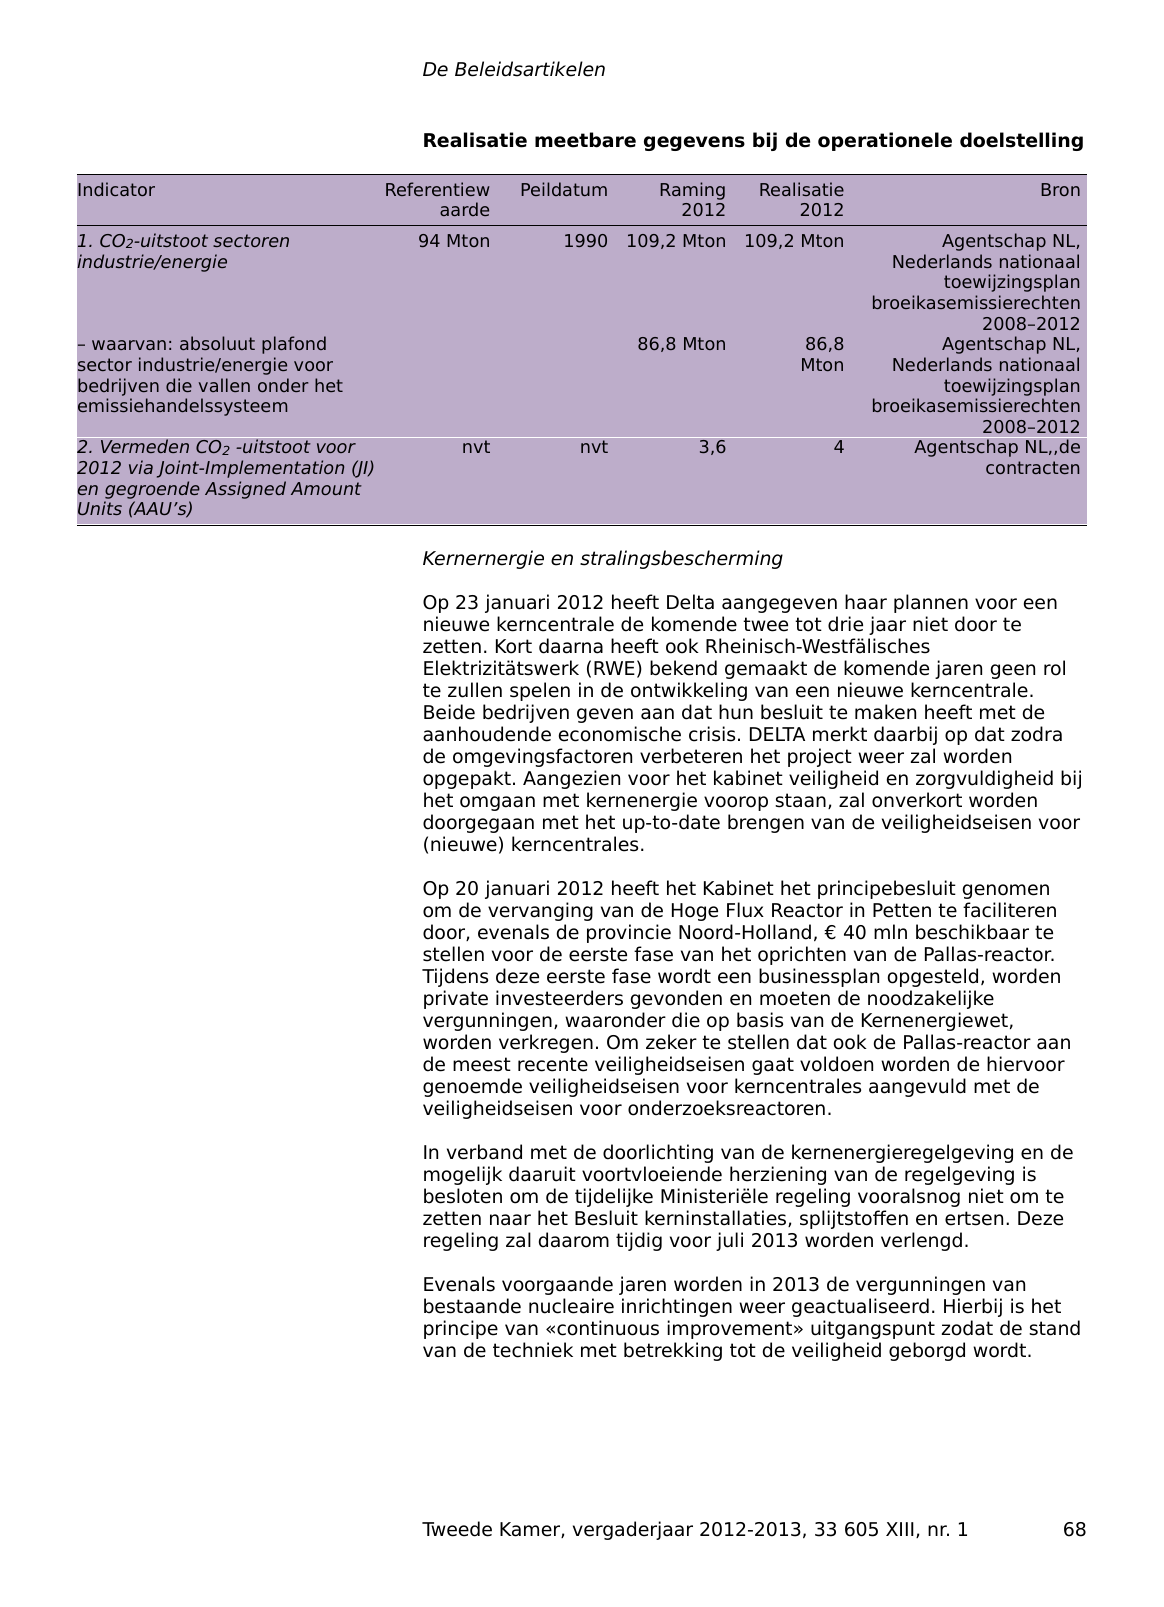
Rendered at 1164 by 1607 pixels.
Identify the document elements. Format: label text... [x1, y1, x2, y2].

table_cell 2. Vermeden CO2 -uitstoot voor 2012 via Joint-Implementation (JI) en gegroende Assigned Amount Units (AAU’s) [77, 438, 378, 524]
text Op 20 januari 2012 heeft het Kabinet het principebesluit genomen om de vervanging van de Hoge Flux Reactor in Petten te faciliteren door, evenals de provincie Noord-Holland, € 40 mln beschikbaar te stellen voor de eerste fase van het oprichten van de Pallas-reactor. Tijdens deze eerste fase wordt een businessplan opgesteld, worden private investeerders gevonden en moeten de noodzakelijke vergunningen, waaronder die op basis van de Kernenergiewet, worden verkregen. Om zeker te stellen dat ook de Pallas-reactor aan de meest recente veiligheidseisen gaat voldoen worden de hiervoor genoemde veiligheidseisen voor kerncentrales aangevuld met de veiligheidseisen voor onderzoeksreactoren. [422, 878, 1087, 1120]
table_cell 94 Mton [378, 226, 496, 334]
table_cell – waarvan: absoluut plafond sector industrie/energie voor bedrijven die vallen onder het emissiehandelssysteem [77, 334, 378, 437]
table_cell nvt [378, 438, 496, 524]
table_header Raming 2012 [614, 175, 732, 225]
table_cell [378, 334, 496, 437]
table_cell Agentschap NL,,de contracten [850, 438, 1087, 524]
table_cell 4 [732, 438, 850, 524]
table_cell 109,2 Mton [614, 226, 732, 334]
table_header Peildatum [496, 175, 614, 225]
table_cell Agentschap NL, Nederlands nationaal toewijzingsplan broeikasemissierechten 2008–2012 [850, 226, 1087, 334]
subtitle Realisatie meetbare gegevens bij de operationele doelstelling [422, 130, 1087, 152]
table_cell 86,8 Mton [614, 334, 732, 437]
text In verband met de doorlichting van de kernenergieregelgeving en de mogelijk daaruit voortvloeiende herziening van de regelgeving is besloten om de tijdelijke Ministeriële regeling vooralsnog niet om te zetten naar het Besluit kerninstallaties, splijtstoffen en ertsen. Deze regeling zal daarom tijdig voor juli 2013 worden verlengd. [422, 1142, 1087, 1252]
table_header Indicator [77, 175, 378, 225]
table_cell 1990 [496, 226, 614, 334]
table_cell 3,6 [614, 438, 732, 524]
table_cell Agentschap NL, Nederlands nationaal toewijzingsplan broeikasemissierechten 2008–2012 [850, 334, 1087, 437]
table_header Referentiewaarde [378, 175, 496, 225]
subtitle Kernernergie en stralingsbescherming [422, 548, 1087, 570]
table_cell 109,2 Mton [732, 226, 850, 334]
table_cell 86,8 Mton [732, 334, 850, 437]
text Op 23 januari 2012 heeft Delta aangegeven haar plannen voor een nieuwe kerncentrale de komende twee tot drie jaar niet door te zetten. Kort daarna heeft ook Rheinisch-Westfälisches Elektrizitätswerk (RWE) bekend gemaakt de komende jaren geen rol te zullen spelen in de ontwikkeling van een nieuwe kerncentrale. Beide bedrijven geven aan dat hun besluit te maken heeft met de aanhoudende economische crisis. DELTA merkt daarbij op dat zodra de omgevingsfactoren verbeteren het project weer zal worden opgepakt. Aangezien voor het kabinet veiligheid en zorgvuldigheid bij het omgaan met kernenergie voorop staan, zal onverkort worden doorgegaan met het up-to-date brengen van de veiligheidseisen voor (nieuwe) kerncentrales. [422, 592, 1087, 856]
table_cell [496, 334, 614, 437]
table_header Realisatie 2012 [732, 175, 850, 225]
table_cell 1. CO2-uitstoot sectoren industrie/energie [77, 226, 378, 334]
text Evenals voorgaande jaren worden in 2013 de vergunningen van bestaande nucleaire inrichtingen weer geactualiseerd. Hierbij is het principe van «continuous improvement» uitgangspunt zodat de stand van de techniek met betrekking tot de veiligheid geborgd wordt. [422, 1274, 1087, 1362]
table_cell nvt [496, 438, 614, 524]
table_header Bron [850, 175, 1087, 225]
